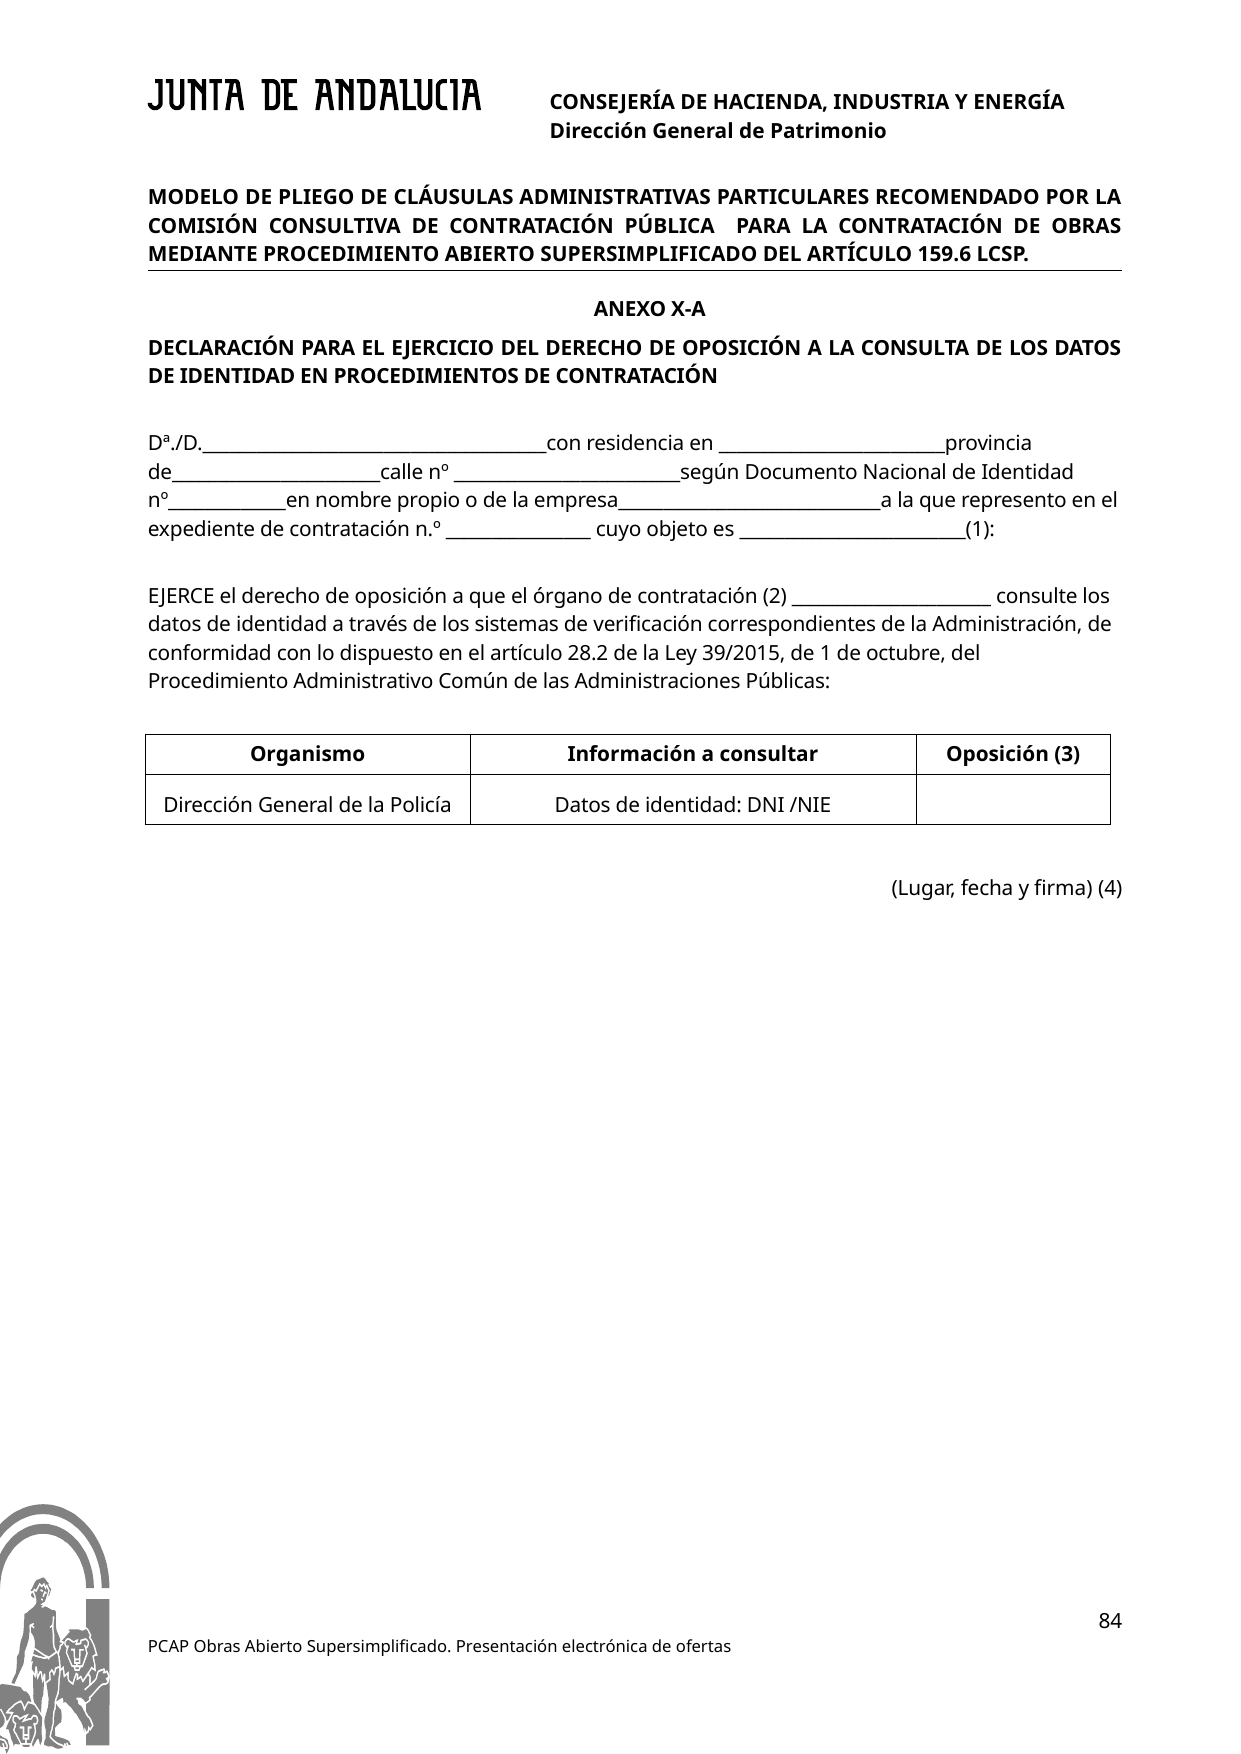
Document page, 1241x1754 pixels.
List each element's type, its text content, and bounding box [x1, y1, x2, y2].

text EJERCE el derecho de oposición a que el órgano de contratación (2) ______________________ consulte los datos de identidad a través de los sistemas de verificación correspondientes de la Administración, de conformidad con lo dispuesto en el artículo 28.2 de la Ley 39/2015, de 1 de octubre, del Procedimiento Administrativo Común de las Administraciones Públicas: [148, 581, 1122, 695]
text ANEXO X-A [177, 294, 1122, 322]
text MODELO DE PLIEGO DE CLÁUSULAS ADMINISTRATIVAS PARTICULARES RECOMENDADO POR LA COMISIÓN CONSULTIVA DE CONTRATACIÓN PÚBLICA PARA LA CONTRATACIÓN DE OBRAS MEDIANTE PROCEDIMIENTO ABIERTO SUPERSIMPLIFICADO DEL ARTÍCULO 159.6 LCSP. [148, 182, 1122, 270]
table_cell [917, 775, 1110, 824]
table_header Información a consultar [471, 735, 916, 773]
table_header Organismo [146, 735, 470, 773]
text (Lugar, fecha y firma) (4) [148, 873, 1122, 902]
text Dª./D.______________________________________con residencia en _________________________provincia de_______________________calle nº _________________________según Documento Nacional de Identidad nº_____________en nombre propio o de la empresa_____________________________a la que represento en el expediente de contratación n.º ________________ cuyo objeto es _________________________(1): [148, 428, 1122, 542]
table_header Oposición (3) [917, 735, 1110, 773]
table_cell Datos de identidad: DNI /NIE [471, 775, 916, 824]
text DECLARACIÓN PARA EL EJERCICIO DEL DERECHO DE OPOSICIÓN A LA CONSULTA DE LOS DATOS DE IDENTIDAD EN PROCEDIMIENTOS DE CONTRATACIÓN [148, 333, 1122, 389]
table_cell Dirección General de la Policía [146, 775, 470, 824]
